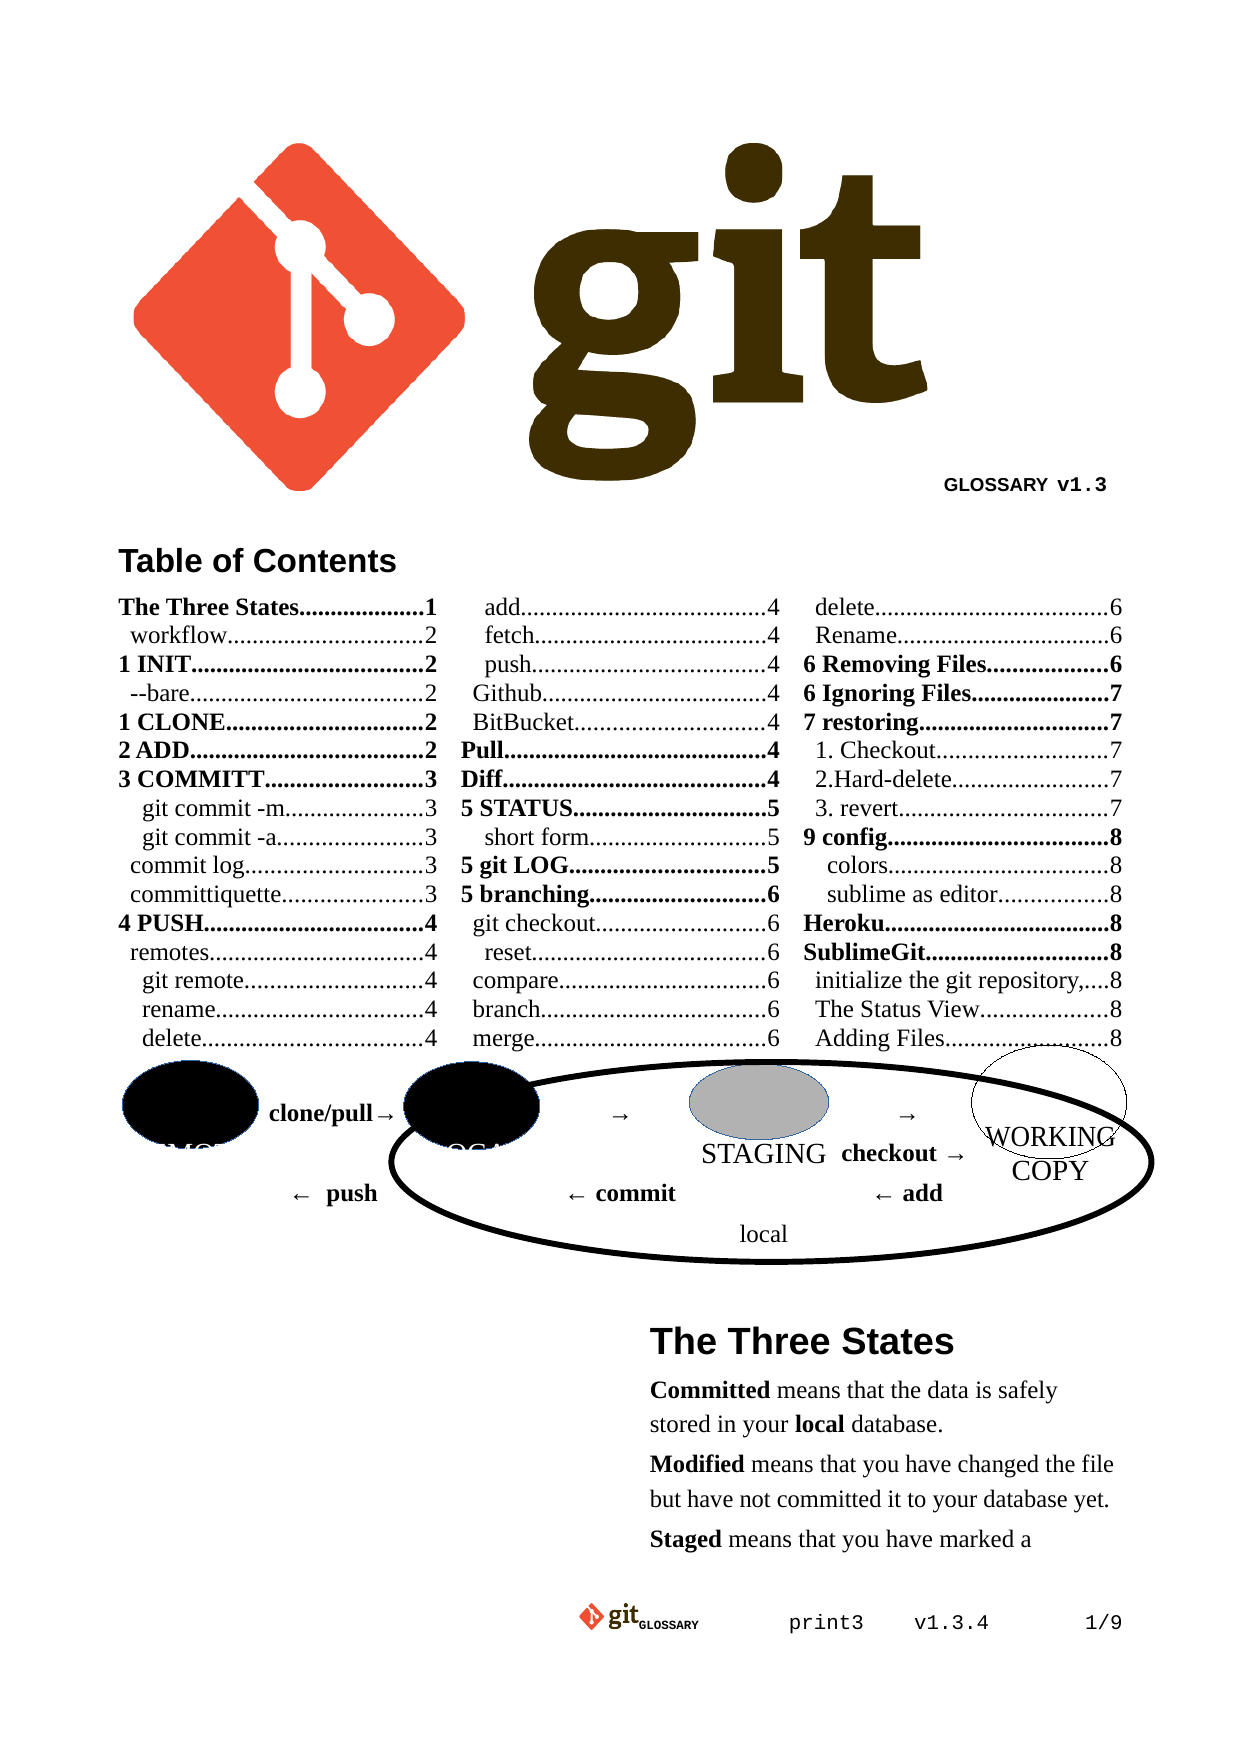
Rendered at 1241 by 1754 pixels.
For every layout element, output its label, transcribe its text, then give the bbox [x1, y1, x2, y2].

text Modified means that you have changed the file but have not committed it to your database yet. [649, 1449, 1122, 1513]
text 4 PUSH 4 [118, 908, 437, 937]
text 1 INIT 2 [118, 649, 437, 678]
table_header LOCAL [405, 1092, 548, 1213]
table_header → [835, 1092, 979, 1132]
title GLOSSARY v1.3 [118, 143, 1122, 503]
table_header → [548, 1092, 692, 1132]
text SublimeGit 8 [803, 937, 1122, 966]
text 3 COMMITT 3 [118, 764, 437, 793]
text Committed means that the data is safely stored in your local database. [649, 1375, 1122, 1438]
text delete 4 [142, 1023, 437, 1052]
table_cell [118, 1213, 261, 1253]
table_cell ← add [835, 1173, 979, 1213]
table_cell [261, 1213, 405, 1253]
text reset 6 [484, 937, 779, 966]
text The Status View 8 [815, 994, 1122, 1023]
text 1. Checkout 7 [815, 736, 1122, 764]
table_cell [261, 1133, 402, 1173]
text 3. revert 7 [815, 793, 1122, 822]
text Staged means that you have marked a [649, 1524, 1122, 1553]
text push 4 [484, 649, 779, 678]
picture [579, 1603, 639, 1630]
text compare 6 [472, 966, 779, 994]
text git commit -a 3 [142, 822, 437, 851]
text 2 ADD 2 [118, 736, 437, 764]
text rename 4 [142, 994, 437, 1023]
table_header REMOTE [118, 1092, 261, 1213]
subtitle Table of Contents [118, 541, 1122, 579]
table_header STAGING [692, 1092, 835, 1213]
text 9 config 8 [803, 822, 1122, 851]
text short form 5 [484, 822, 779, 851]
table_cell checkout → [835, 1133, 979, 1173]
text BitBucket 4 [472, 707, 779, 736]
picture [133, 143, 928, 491]
table_header WORKING COPY [979, 1092, 1122, 1213]
table_header clone/pull→ [261, 1092, 405, 1132]
table_cell [548, 1133, 692, 1173]
table_cell ← commit [548, 1173, 692, 1213]
text Github 4 [472, 678, 779, 707]
text --bare 2 [130, 678, 437, 707]
text Rename 6 [815, 621, 1122, 649]
text fetch 4 [484, 621, 779, 649]
text Heroku 8 [803, 908, 1122, 937]
subtitle The Three States [649, 1318, 1122, 1362]
text git checkout 6 [472, 908, 779, 937]
text Diff 4 [461, 764, 779, 793]
text The Three States 1 [118, 592, 437, 621]
table_cell [958, 1213, 1122, 1253]
text Pull 4 [461, 736, 779, 764]
text sublime as editor 8 [827, 879, 1122, 908]
table_cell ← push [261, 1173, 405, 1213]
text Adding Files 8 [815, 1023, 1122, 1052]
text workflow 2 [130, 621, 437, 649]
table_cell [395, 1141, 405, 1173]
text delete 6 [815, 592, 1122, 621]
text 5 branching 6 [461, 879, 779, 908]
text commit log 3 [130, 851, 437, 879]
text 2.Hard-delete 7 [815, 764, 1122, 793]
text committiquette 3 [130, 879, 437, 908]
text 5 git LOG 5 [461, 851, 779, 879]
text 7 restoring 7 [803, 707, 1122, 736]
text initialize the git repository, 8 [815, 966, 1122, 994]
table_cell local [455, 1213, 1087, 1253]
text add 4 [484, 592, 779, 621]
text git remote 4 [142, 966, 437, 994]
text branch 6 [472, 994, 779, 1023]
text 6 Removing Files 6 [803, 649, 1122, 678]
text 5 STATUS 5 [461, 793, 779, 822]
text remotes 4 [130, 937, 437, 966]
text git commit -m 3 [142, 793, 437, 822]
text 1 CLONE 2 [118, 707, 437, 736]
text 6 Ignoring Files 7 [803, 678, 1122, 707]
table_cell [405, 1213, 585, 1253]
text merge 6 [472, 1023, 779, 1052]
text colors 8 [827, 851, 1122, 879]
